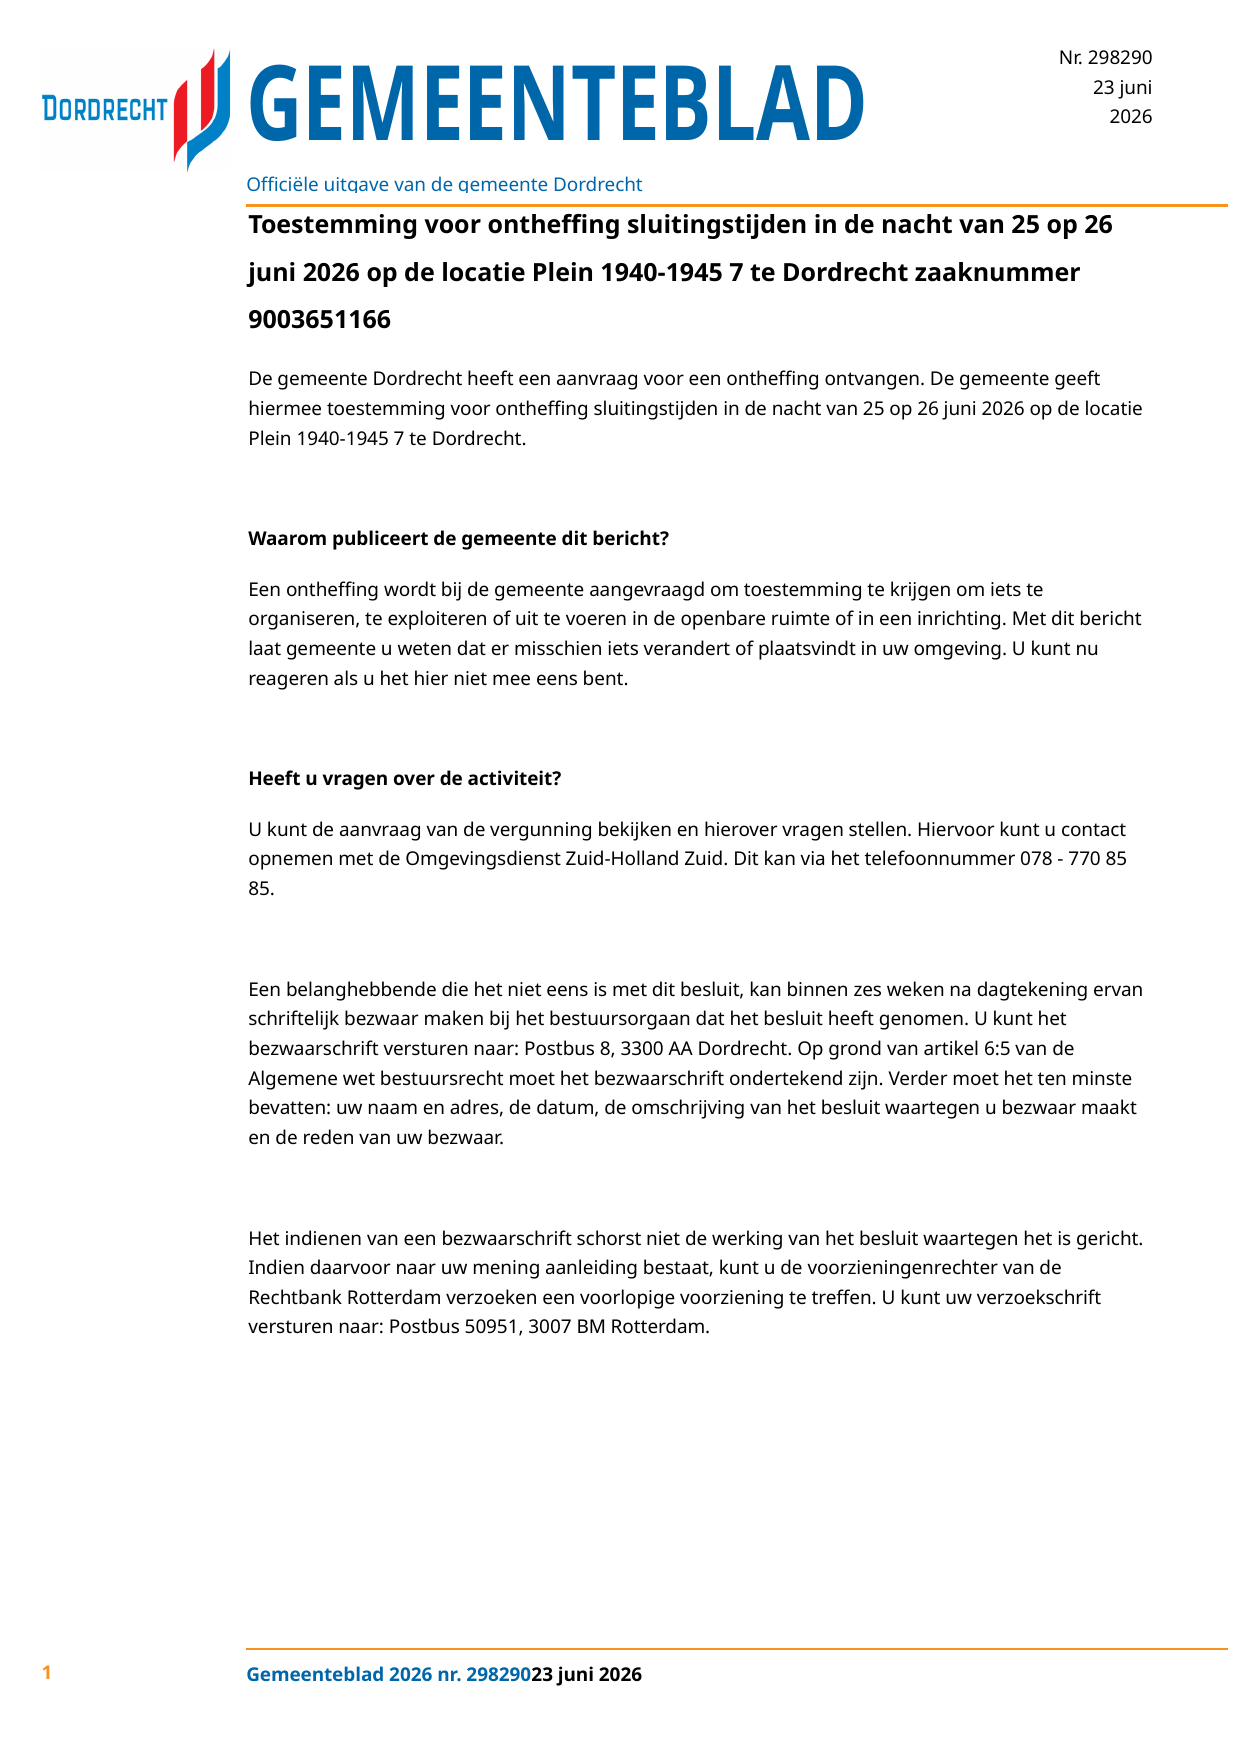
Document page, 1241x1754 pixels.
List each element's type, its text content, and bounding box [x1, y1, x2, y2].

text Waarom publiceert de gemeente dit bericht? [248, 526, 1152, 551]
text Toestemming voor ontheffing sluitingstijden in de nacht van 25 op 26 juni 2026 op de locatie Plein 1940-1945 7 te Dordrecht zaaknummer 9003651166 [248, 207, 1152, 336]
text U kunt de aanvraag van de vergunning bekijken en hierover vragen stellen. Hiervoor kunt u contact opnemen met de Omgevingsdienst Zuid-Holland Zuid. Dit kan via het telefoonnummer 078 - 770 85 85. [248, 816, 1152, 901]
text Heeft u vragen over de activiteit? [248, 766, 1152, 791]
text Een ontheffing wordt bij de gemeente aangevraagd om toestemming te krijgen om iets te organiseren, te exploiteren of uit te voeren in de openbare ruimte of in een inrichting. Met dit bericht laat gemeente u weten dat er misschien iets verandert of plaatsvindt in uw omgeving. U kunt nu reageren als u het hier niet mee eens bent. [248, 576, 1152, 690]
text Een belanghebbende die het niet eens is met dit besluit, kan binnen zes weken na dagtekening ervan schriftelijk bezwaar maken bij het bestuursorgaan dat het besluit heeft genomen. U kunt het bezwaarschrift versturen naar: Postbus 8, 3300 AA Dordrecht. Op grond van artikel 6:5 van de Algemene wet bestuursrecht moet het bezwaarschrift ondertekend zijn. Verder moet het ten minste bevatten: uw naam en adres, de datum, de omschrijving van het besluit waartegen u bezwaar maakt en de reden van uw bezwaar. [248, 976, 1152, 1149]
text Het indienen van een bezwaarschrift schorst niet de werking van het besluit waartegen het is gericht. Indien daarvoor naar uw mening aanleiding bestaat, kunt u de voorzieningenrechter van de Rechtbank Rotterdam verzoeken een voorlopige voorziening te treffen. U kunt uw verzoekschrift versturen naar: Postbus 50951, 3007 BM Rotterdam. [248, 1225, 1152, 1339]
picture [41, 47, 231, 172]
text De gemeente Dordrecht heeft een aanvraag voor een ontheffing ontvangen. De gemeente geeft hiermee toestemming voor ontheffing sluitingstijden in de nacht van 25 op 26 juni 2026 op de locatie Plein 1940-1945 7 te Dordrecht. [248, 366, 1152, 450]
